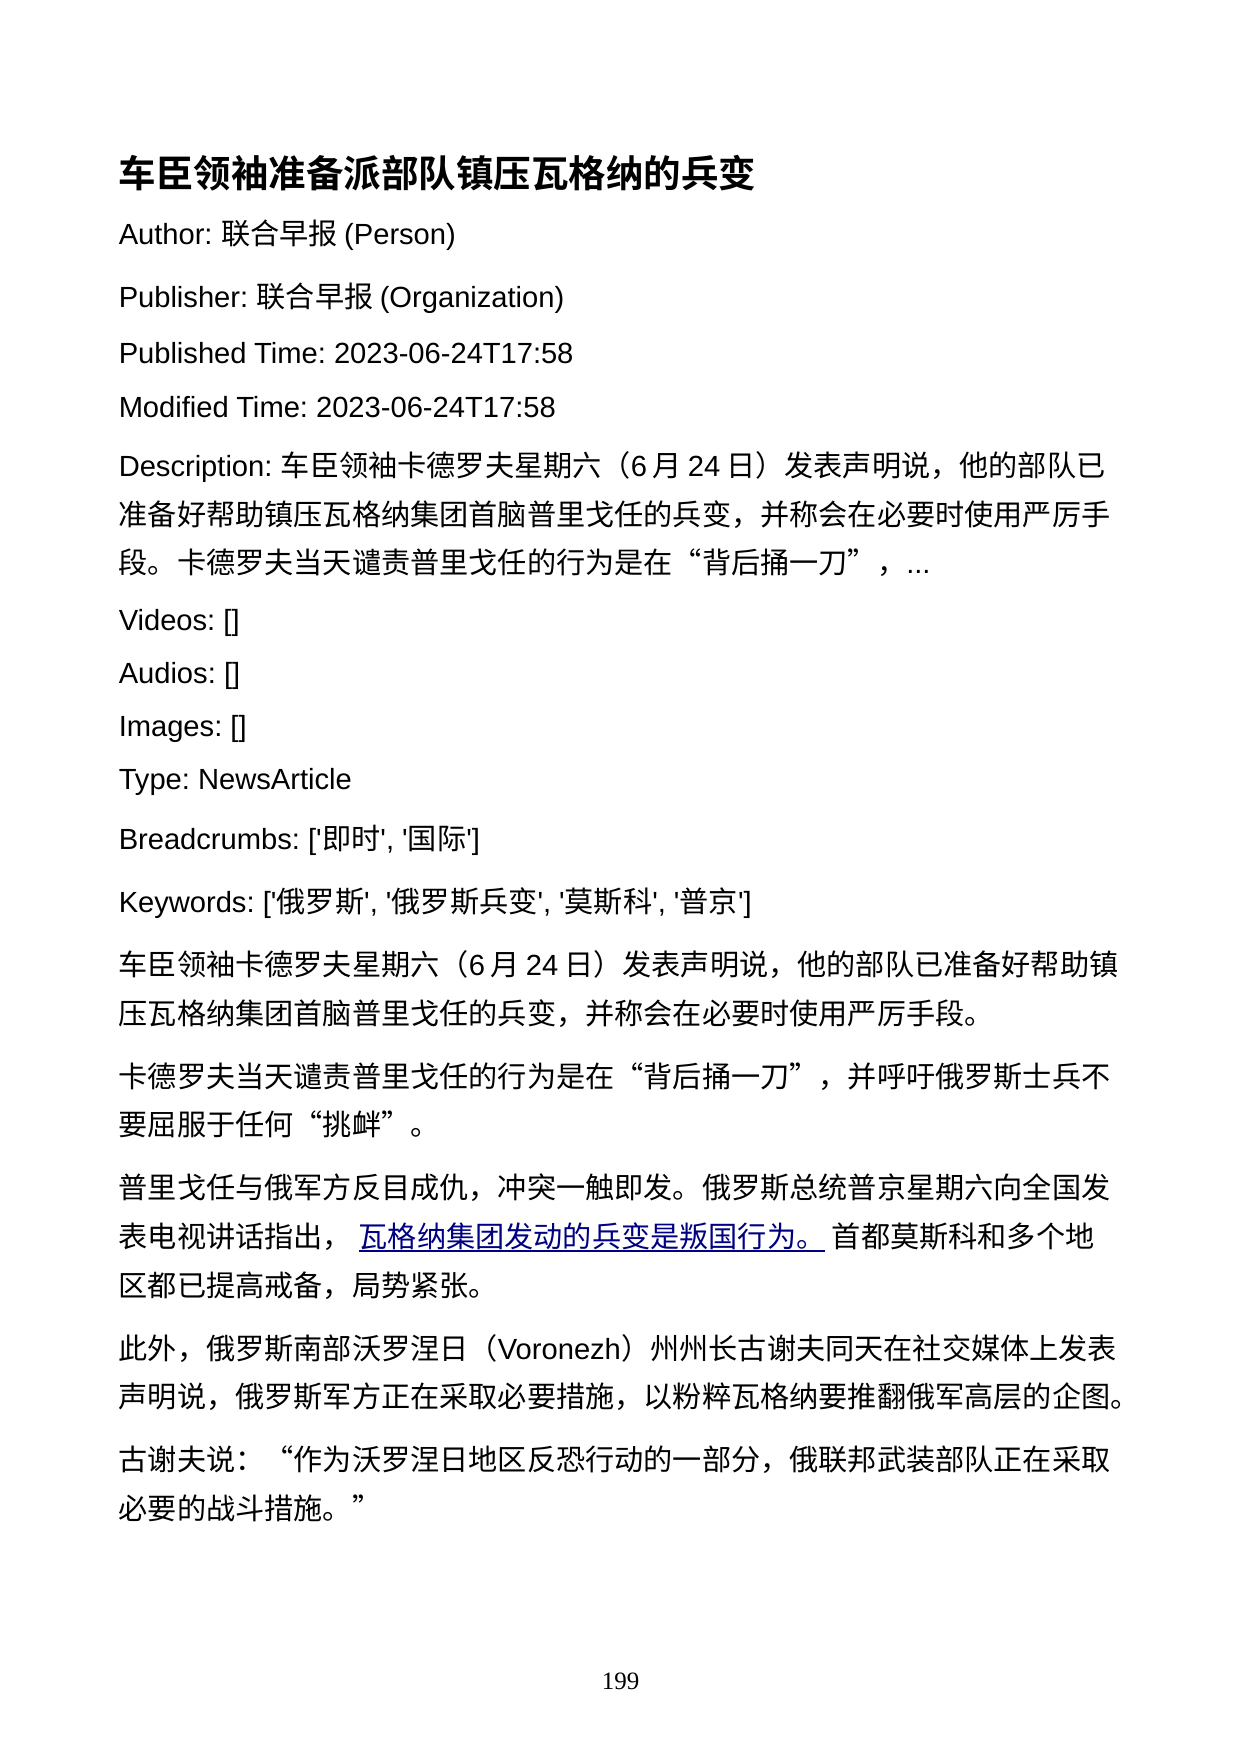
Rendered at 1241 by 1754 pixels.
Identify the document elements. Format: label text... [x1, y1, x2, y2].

text Published Time: 2023-06-24T17:58 [118, 337, 1122, 370]
text 古谢夫说：“作为沃罗涅日地区反恐行动的一部分，俄联邦武装部队正在采取必要的战斗措施。” [118, 1437, 1122, 1528]
text 普里戈任与俄军方反目成仇，冲突一触即发。俄罗斯总统普京星期六向全国发表电视讲话指出， 瓦格纳集团发动的兵变是叛国行为。 首都莫斯科和多个地区都已提高戒备，局势紧张。 [118, 1165, 1122, 1304]
text Author: 联合早报 (Person) [118, 210, 1122, 253]
text Audios: [] [118, 656, 1122, 690]
text Images: [] [118, 709, 1122, 743]
text Type: NewsArticle [118, 762, 1122, 796]
text Publisher: 联合早报 (Organization) [118, 273, 1122, 316]
text 卡德罗夫当天谴责普里戈任的行为是在“背后捅一刀”，并呼吁俄罗斯士兵不要屈服于任何“挑衅”。 [118, 1053, 1122, 1144]
text Videos: [] [118, 603, 1122, 637]
text Modified Time: 2023-06-24T17:58 [118, 390, 1122, 423]
text 此外，俄罗斯南部沃罗涅日（Voronezh）州州长古谢夫同天在社交媒体上发表声明说，俄罗斯军方正在采取必要措施，以粉粹瓦格纳要推翻俄军高层的企图。 [118, 1325, 1122, 1416]
text 车臣领袖卡德罗夫星期六（6月24日）发表声明说，他的部队已准备好帮助镇压瓦格纳集团首脑普里戈任的兵变，并称会在必要时使用严厉手段。 [118, 942, 1122, 1033]
text Description: 车臣领袖卡德罗夫星期六（6月24日）发表声明说，他的部队已准备好帮助镇压瓦格纳集团首脑普里戈任的兵变，并称会在必要时使用严厉手段。卡德罗夫当天谴责普里戈任的行为是在“背后捅一刀”，... [118, 443, 1122, 582]
subtitle 车臣领袖准备派部队镇压瓦格纳的兵变 [118, 143, 1122, 198]
text Keywords: ['俄罗斯', '俄罗斯兵变', '莫斯科', '普京'] [118, 879, 1122, 921]
text Breadcrumbs: ['即时', '国际'] [118, 816, 1122, 858]
